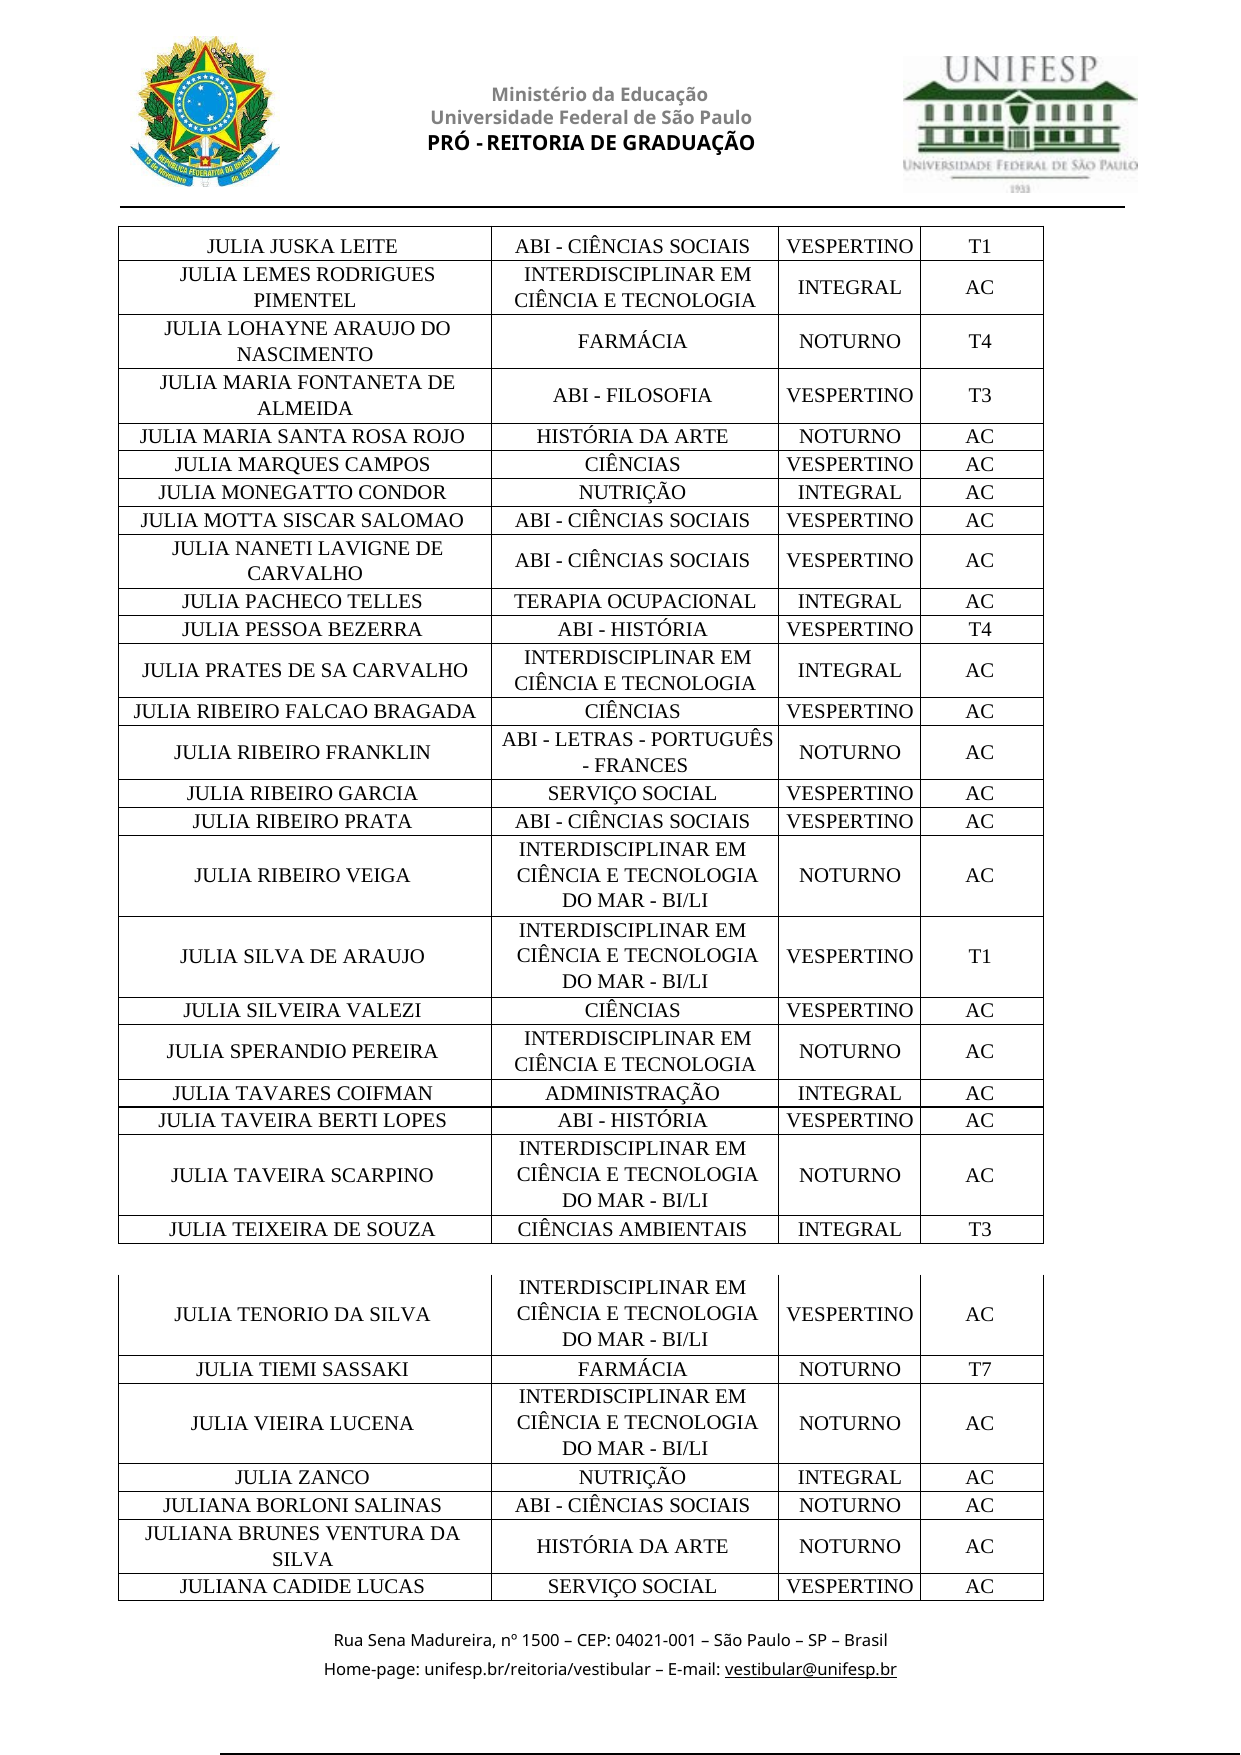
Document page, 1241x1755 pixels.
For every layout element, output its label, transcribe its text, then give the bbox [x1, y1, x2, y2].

table_cell JULIA ZANCO [119, 1464, 491, 1491]
table_cell AC [921, 589, 1043, 615]
table_cell VESPERTINO [779, 998, 920, 1024]
table_cell JULIANA BRUNES VENTURA DA SILVA [119, 1520, 491, 1572]
table_cell JULIA RIBEIRO GARCIA [119, 780, 491, 807]
table_header JULIA TENORIO DA SILVA [119, 1275, 491, 1355]
table_cell ABI - CIÊNCIAS SOCIAIS [492, 1492, 778, 1519]
table_cell INTEGRAL [779, 589, 920, 615]
table_cell ABI - CIÊNCIAS SOCIAIS [492, 808, 778, 835]
table_cell FARMÁCIA [492, 1356, 778, 1383]
table_cell JULIA SILVEIRA VALEZI [119, 998, 491, 1024]
table_cell ADMINISTRAÇÃO [492, 1080, 778, 1106]
table_cell AC [921, 1464, 1043, 1491]
table_cell SERVIÇO SOCIAL [492, 780, 778, 807]
table_cell JULIANA CADIDE LUCAS [119, 1574, 491, 1600]
table_cell VESPERTINO [779, 507, 920, 534]
table_cell HISTÓRIA DA ARTE [492, 1520, 778, 1572]
table_cell AC [921, 1108, 1043, 1134]
table_cell NUTRIÇÃO [492, 479, 778, 506]
table_cell AC [921, 451, 1043, 478]
table_cell JULIA LEMES RODRIGUES PIMENTEL [119, 261, 491, 314]
table_cell TERAPIA OCUPACIONAL [492, 589, 778, 615]
table_cell NOTURNO [779, 1520, 920, 1572]
table_cell INTERDISCIPLINAR EM CIÊNCIA E TECNOLOGIA [492, 644, 778, 697]
table_cell T1 [921, 917, 1043, 997]
table_cell ABI - FILOSOFIA [492, 369, 778, 423]
table_cell ABI - CIÊNCIAS SOCIAIS [492, 507, 778, 534]
table_cell AC [921, 836, 1043, 916]
table_cell AC [921, 644, 1043, 697]
table_cell INTEGRAL [779, 1216, 920, 1243]
table_cell INTERDISCIPLINAR EM CIÊNCIA E TECNOLOGIA DO MAR - BI/LI [492, 1135, 778, 1215]
table_cell INTERDISCIPLINAR EM CIÊNCIA E TECNOLOGIA [492, 261, 778, 314]
table_cell CIÊNCIAS [492, 698, 778, 725]
table_cell NOTURNO [779, 1356, 920, 1383]
table_cell NOTURNO [779, 1492, 920, 1519]
table_header INTERDISCIPLINAR EM CIÊNCIA E TECNOLOGIA DO MAR - BI/LI [492, 1275, 778, 1355]
table_cell INTERDISCIPLINAR EM CIÊNCIA E TECNOLOGIA DO MAR - BI/LI [492, 1384, 778, 1463]
table_cell ABI - HISTÓRIA [492, 1108, 778, 1134]
table_cell AC [921, 507, 1043, 534]
table_cell NOTURNO [779, 1384, 920, 1463]
table_cell NUTRIÇÃO [492, 1464, 778, 1491]
table_cell INTEGRAL [779, 644, 920, 697]
table_cell INTEGRAL [779, 1464, 920, 1491]
table_cell JULIA RIBEIRO PRATA [119, 808, 491, 835]
table_cell NOTURNO [779, 726, 920, 779]
table_cell JULIA LOHAYNE ARAUJO DO NASCIMENTO [119, 315, 491, 368]
table_cell HISTÓRIA DA ARTE [492, 424, 778, 450]
table_cell T4 [921, 616, 1043, 643]
table_cell AC [921, 1025, 1043, 1079]
table_cell INTERDISCIPLINAR EM CIÊNCIA E TECNOLOGIA DO MAR - BI/LI [492, 917, 778, 997]
table_cell NOTURNO [779, 1135, 920, 1215]
table_cell INTEGRAL [779, 261, 920, 314]
table_cell JULIA PRATES DE SA CARVALHO [119, 644, 491, 697]
table_cell AC [921, 1384, 1043, 1463]
table_cell AC [921, 998, 1043, 1024]
table_cell VESPERTINO [779, 1574, 920, 1600]
table_cell JULIA RIBEIRO FRANKLIN [119, 726, 491, 779]
table_cell AC [921, 1080, 1043, 1106]
table_cell AC [921, 808, 1043, 835]
table_cell JULIA PESSOA BEZERRA [119, 616, 491, 643]
table_cell VESPERTINO [779, 808, 920, 835]
table_cell JULIA TEIXEIRA DE SOUZA [119, 1216, 491, 1243]
table_cell T3 [921, 369, 1043, 423]
table_cell ABI - HISTÓRIA [492, 616, 778, 643]
table_cell AC [921, 479, 1043, 506]
table_cell AC [921, 1492, 1043, 1519]
table_cell AC [921, 780, 1043, 807]
table_cell T4 [921, 315, 1043, 368]
table_cell ABI - LETRAS - PORTUGUÊS - FRANCES [492, 726, 778, 779]
table_cell JULIA MONEGATTO CONDOR [119, 479, 491, 506]
table_cell VESPERTINO [779, 616, 920, 643]
table_cell VESPERTINO [779, 780, 920, 807]
table_cell T7 [921, 1356, 1043, 1383]
table_cell CIÊNCIAS AMBIENTAIS [492, 1216, 778, 1243]
table_cell VESPERTINO [779, 369, 920, 423]
table_cell JULIANA BORLONI SALINAS [119, 1492, 491, 1519]
table_cell VESPERTINO [779, 917, 920, 997]
table_cell INTERDISCIPLINAR EM CIÊNCIA E TECNOLOGIA DO MAR - BI/LI [492, 836, 778, 916]
table_cell JULIA NANETI LAVIGNE DE CARVALHO [119, 535, 491, 587]
table_cell JULIA RIBEIRO VEIGA [119, 836, 491, 916]
table_cell VESPERTINO [779, 227, 920, 260]
table_cell INTEGRAL [779, 479, 920, 506]
table_cell JULIA MOTTA SISCAR SALOMAO [119, 507, 491, 534]
table_cell NOTURNO [779, 1025, 920, 1079]
table_cell JULIA MARIA FONTANETA DE ALMEIDA [119, 369, 491, 423]
table_cell AC [921, 1135, 1043, 1215]
table_cell JULIA VIEIRA LUCENA [119, 1384, 491, 1463]
table_cell JULIA RIBEIRO FALCAO BRAGADA [119, 698, 491, 725]
table_cell VESPERTINO [779, 451, 920, 478]
table_cell VESPERTINO [779, 698, 920, 725]
table_cell ABI - CIÊNCIAS SOCIAIS [492, 227, 778, 260]
table_cell JULIA SILVA DE ARAUJO [119, 917, 491, 997]
table_cell CIÊNCIAS [492, 998, 778, 1024]
table_cell CIÊNCIAS [492, 451, 778, 478]
table_cell AC [921, 535, 1043, 587]
table_cell AC [921, 1520, 1043, 1572]
table_cell AC [921, 698, 1043, 725]
table_cell JULIA TIEMI SASSAKI [119, 1356, 491, 1383]
table_cell VESPERTINO [779, 535, 920, 587]
table_cell JULIA JUSKA LEITE [119, 227, 491, 260]
table_header AC [921, 1275, 1043, 1355]
table_cell JULIA MARQUES CAMPOS [119, 451, 491, 478]
table_header VESPERTINO [779, 1275, 920, 1355]
table_cell JULIA TAVARES COIFMAN [119, 1080, 491, 1106]
table_cell FARMÁCIA [492, 315, 778, 368]
table_cell NOTURNO [779, 315, 920, 368]
table_cell NOTURNO [779, 424, 920, 450]
table_cell T3 [921, 1216, 1043, 1243]
table_cell NOTURNO [779, 836, 920, 916]
table_cell JULIA TAVEIRA BERTI LOPES [119, 1108, 491, 1134]
table_cell SERVIÇO SOCIAL [492, 1574, 778, 1600]
table_cell T1 [921, 227, 1043, 260]
table_cell AC [921, 424, 1043, 450]
table_cell JULIA SPERANDIO PEREIRA [119, 1025, 491, 1079]
table_cell INTERDISCIPLINAR EM CIÊNCIA E TECNOLOGIA [492, 1025, 778, 1079]
table_cell AC [921, 1574, 1043, 1600]
table_cell INTEGRAL [779, 1080, 920, 1106]
table_cell AC [921, 261, 1043, 314]
table_cell JULIA PACHECO TELLES [119, 589, 491, 615]
table_cell ABI - CIÊNCIAS SOCIAIS [492, 535, 778, 587]
table_cell JULIA MARIA SANTA ROSA ROJO [119, 424, 491, 450]
table_cell AC [921, 726, 1043, 779]
table_cell JULIA TAVEIRA SCARPINO [119, 1135, 491, 1215]
table_cell VESPERTINO [779, 1108, 920, 1134]
